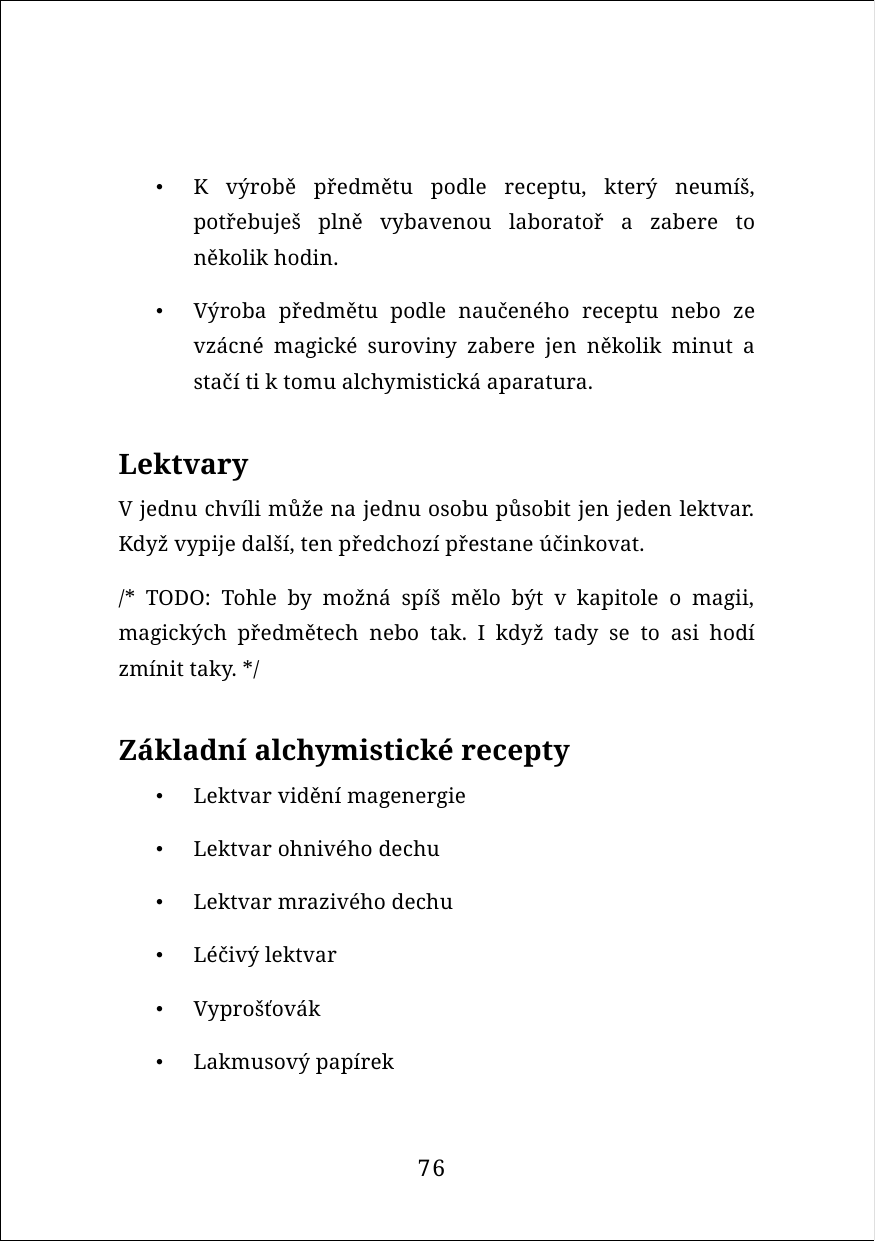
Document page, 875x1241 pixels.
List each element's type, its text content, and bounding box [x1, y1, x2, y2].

list Výroba předmětu podle naučeného receptu nebo ze vzácné magické suroviny zabere jen několik minut a stačí ti k tomu alchymistická aparatura. [156, 296, 756, 396]
list Lektvar mrazivého dechu [156, 887, 756, 916]
list Lakmusový papírek [156, 1047, 756, 1075]
list Lektvar vidění magenergie [156, 781, 756, 809]
text V jednu chvíli může na jednu osobu působit jen jeden lektvar. Když vypije další, ten předchozí přestane účinkovat. [118, 494, 756, 558]
text /* TODO: Tohle by možná spíš mělo být v kapitole o magii, magických předmětech nebo tak. I když tady se to asi hodí zmínit taky. */ [118, 583, 756, 682]
list Léčivý lektvar [156, 941, 756, 969]
list Vyprošťovák [156, 994, 756, 1022]
subtitle Základní alchymistické recepty [118, 731, 756, 769]
list K výrobě předmětu podle receptu, který neumíš, potřebuješ plně vybavenou laboratoř a zabere to několik hodin. [156, 172, 756, 271]
subtitle Lektvary [118, 444, 756, 482]
list Lektvar ohnivého dechu [156, 834, 756, 862]
